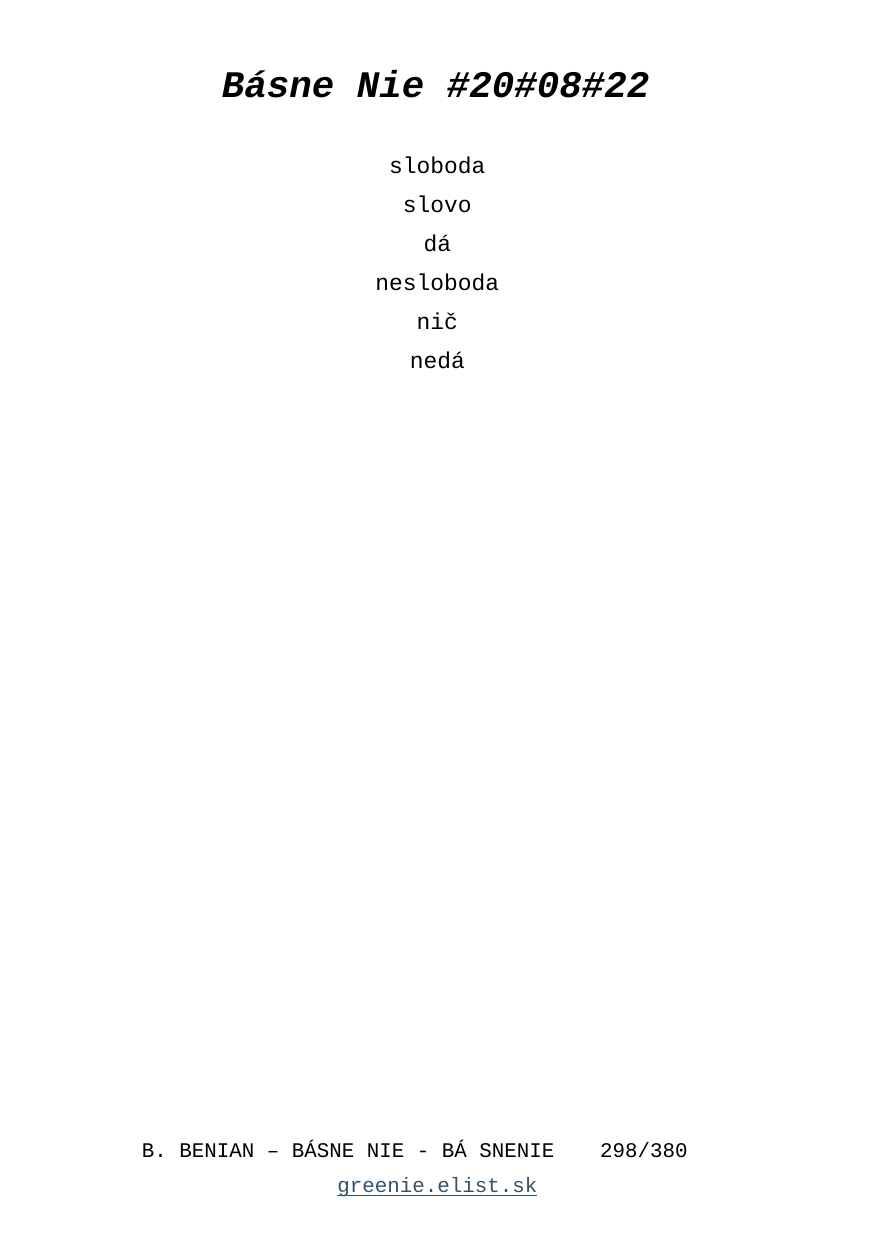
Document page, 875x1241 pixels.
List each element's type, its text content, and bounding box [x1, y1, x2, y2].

text sloboda slovo dá nesloboda nič nedá [41, 155, 833, 375]
subtitle Básne Nie #20#08#22 [41, 66, 833, 109]
